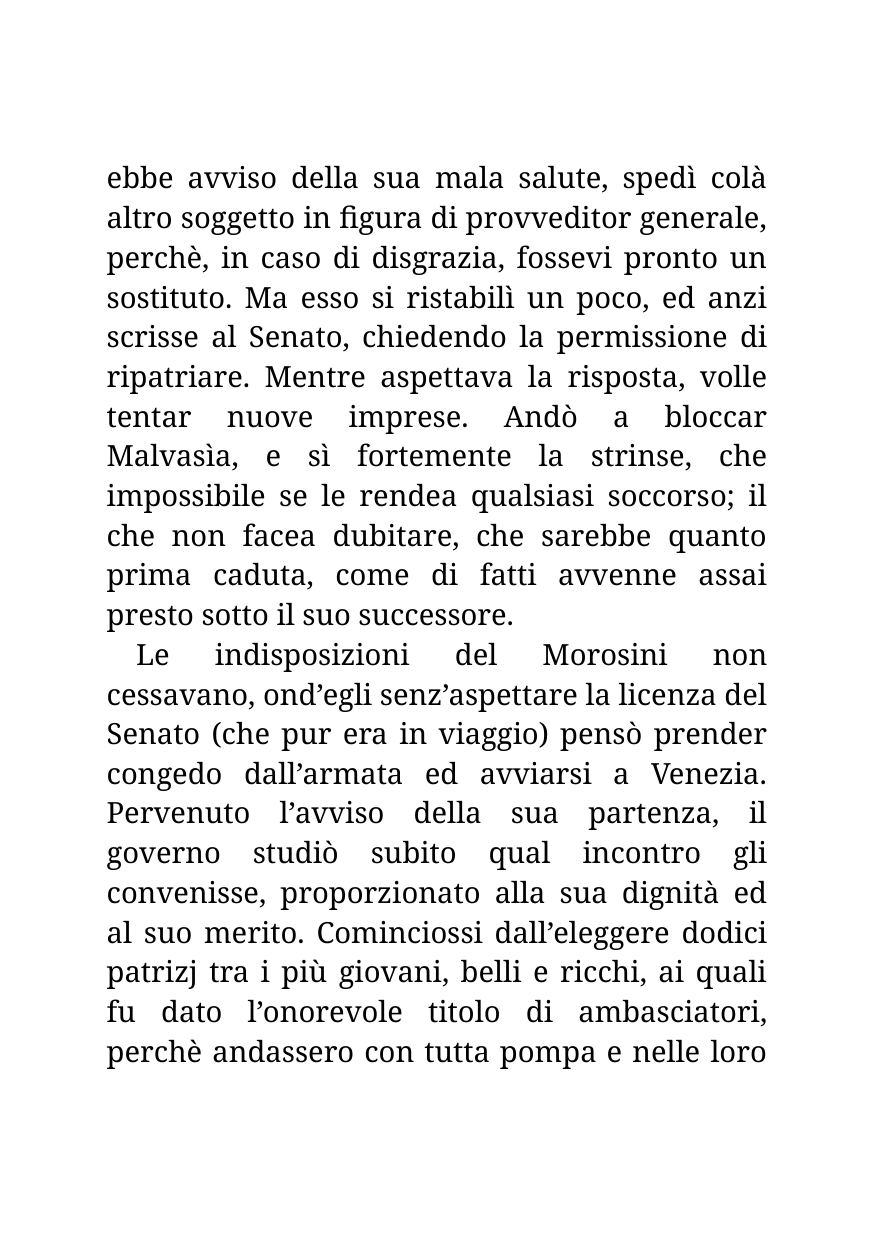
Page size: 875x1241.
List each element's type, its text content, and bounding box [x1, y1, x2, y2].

text ebbe avviso della sua mala salute, spedì colà altro soggetto in figura di provveditor generale, perchè, in caso di disgrazia, fossevi pronto un sostituto. Ma esso si ristabilì un poco, ed anzi scrisse al Senato, chiedendo la permissione di ripatriare. Mentre aspettava la risposta, volle tentar nuove imprese. Andò a bloccar Malvasìa, e sì fortemente la strinse, che impossibile se le rendea qualsiasi soccorso; il che non facea dubitare, che sarebbe quanto prima caduta, come di fatti avvenne assai presto sotto il suo successore. [106, 158, 768, 634]
text Le indisposizioni del Morosini non cessavano, ond’egli senz’aspettare la licenza del Senato (che pur era in viaggio) pensò prender congedo dall’armata ed avviarsi a Venezia. Pervenuto l’avviso della sua partenza, il governo studiò subito qual incontro gli convenisse, proporzionato alla sua dignità ed al suo merito. Cominciossi dall’eleggere dodici patrizj tra i più giovani, belli e ricchi, ai quali fu dato l’onorevole titolo di ambasciatori, perchè andassero con tutta pompa e nelle loro [106, 634, 768, 1071]
